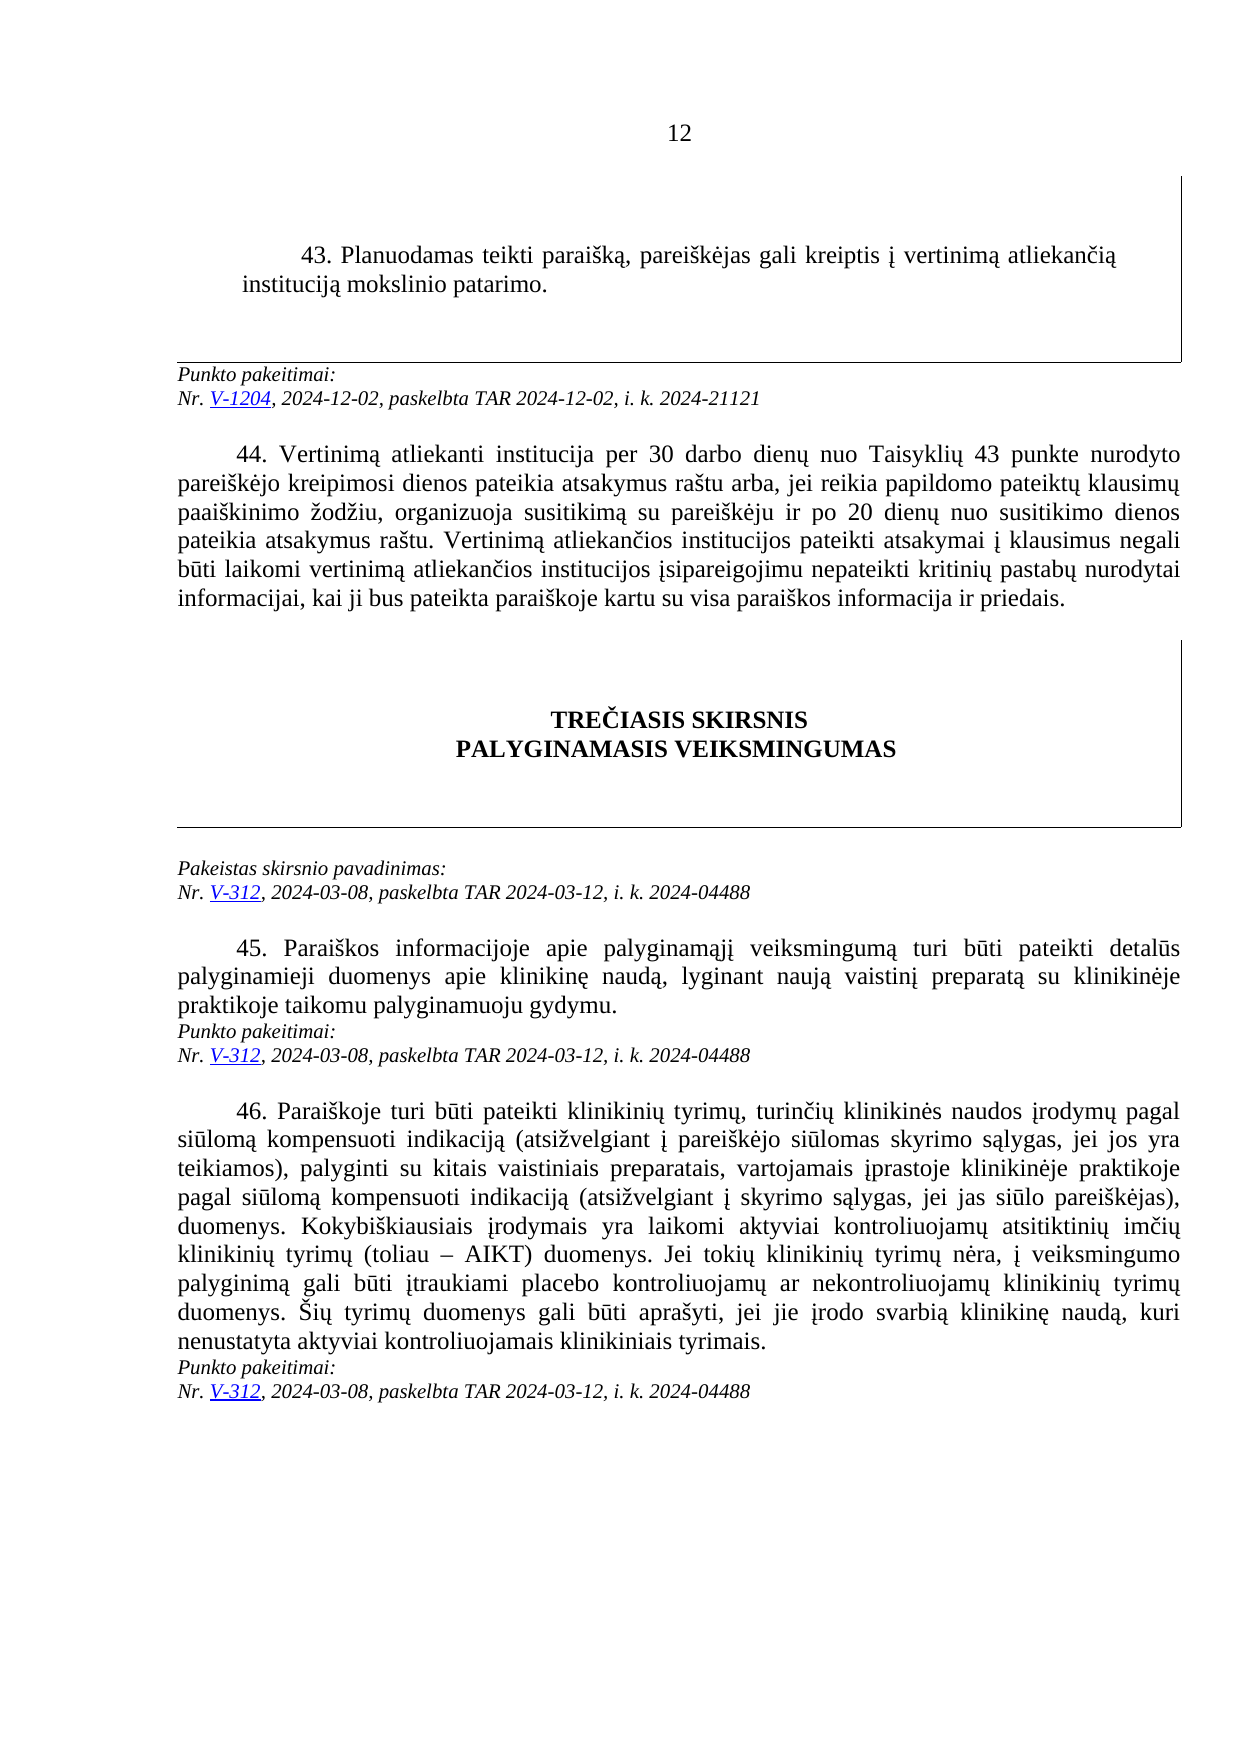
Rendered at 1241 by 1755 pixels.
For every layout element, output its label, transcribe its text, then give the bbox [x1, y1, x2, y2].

text 46. Paraiškoje turi būti pateikti klinikinių tyrimų, turinčių klinikinės naudos įrodymų pagal siūlomą kompensuoti indikaciją (atsižvelgiant į pareiškėjo siūlomas skyrimo sąlygas, jei jos yra teikiamos), palyginti su kitais vaistiniais preparatais, vartojamais įprastoje klinikinėje praktikoje pagal siūlomą kompensuoti indikaciją (atsižvelgiant į skyrimo sąlygas, jei jas siūlo pareiškėjas), duomenys. Kokybiškiausiais įrodymais yra laikomi aktyviai kontroliuojamų atsitiktinių imčių klinikinių tyrimų (toliau – AIKT) duomenys. Jei tokių klinikinių tyrimų nėra, į veiksmingumo palyginimą gali būti įtraukiami placebo kontroliuojamų ar nekontroliuojamų klinikinių tyrimų duomenys. Šių tyrimų duomenys gali būti aprašyti, jei jie įrodo svarbią klinikinę naudą, kuri nenustatyta aktyviai kontroliuojamais klinikiniais tyrimais. [177, 1096, 1181, 1354]
text TREČIASIS SKIRSNIS [177, 640, 1181, 734]
text Punkto pakeitimai: [177, 1019, 1181, 1043]
text Nr. V-312, 2024-03-08, paskelbta TAR 2024-03-12, i. k. 2024-04488 [177, 880, 1181, 904]
text 44. Vertinimą atliekanti institucija per 30 darbo dienų nuo Taisyklių 43 punkte nurodyto pareiškėjo kreipimosi dienos pateikia atsakymus raštu arba, jei reikia papildomo pateiktų klausimų paaiškinimo žodžiu, organizuoja susitikimą su pareiškėju ir po 20 dienų nuo susitikimo dienos pateikia atsakymus raštu. Vertinimą atliekančios institucijos pateikti atsakymai į klausimus negali būti laikomi vertinimą atliekančios institucijos įsipareigojimu nepateikti kritinių pastabų nurodytai informacijai, kai ji bus pateikta paraiškoje kartu su visa paraiškos informacija ir priedais. [177, 439, 1181, 612]
text Pakeistas skirsnio pavadinimas: [177, 856, 1181, 880]
text PALYGINAMASIS VEIKSMINGUMAS [177, 734, 1181, 827]
text Nr. V-312, 2024-03-08, paskelbta TAR 2024-03-12, i. k. 2024-04488 [177, 1379, 1181, 1403]
text Nr. V-1204, 2024-12-02, paskelbta TAR 2024-12-02, i. k. 2024-21121 [177, 386, 1181, 410]
text 45. Paraiškos informacijoje apie palyginamąjį veiksmingumą turi būti pateikti detalūs palyginamieji duomenys apie klinikinę naudą, lyginant naują vaistinį preparatą su klinikinėje praktikoje taikomu palyginamuoju gydymu. [177, 933, 1181, 1019]
text Nr. V-312, 2024-03-08, paskelbta TAR 2024-03-12, i. k. 2024-04488 [177, 1043, 1181, 1067]
text Punkto pakeitimai: [177, 1354, 1181, 1379]
text Punkto pakeitimai: [177, 362, 1181, 386]
text 43. Planuodamas teikti paraišką, pareiškėjas gali kreiptis į vertinimą atliekančią instituciją mokslinio patarimo. [177, 176, 1181, 362]
